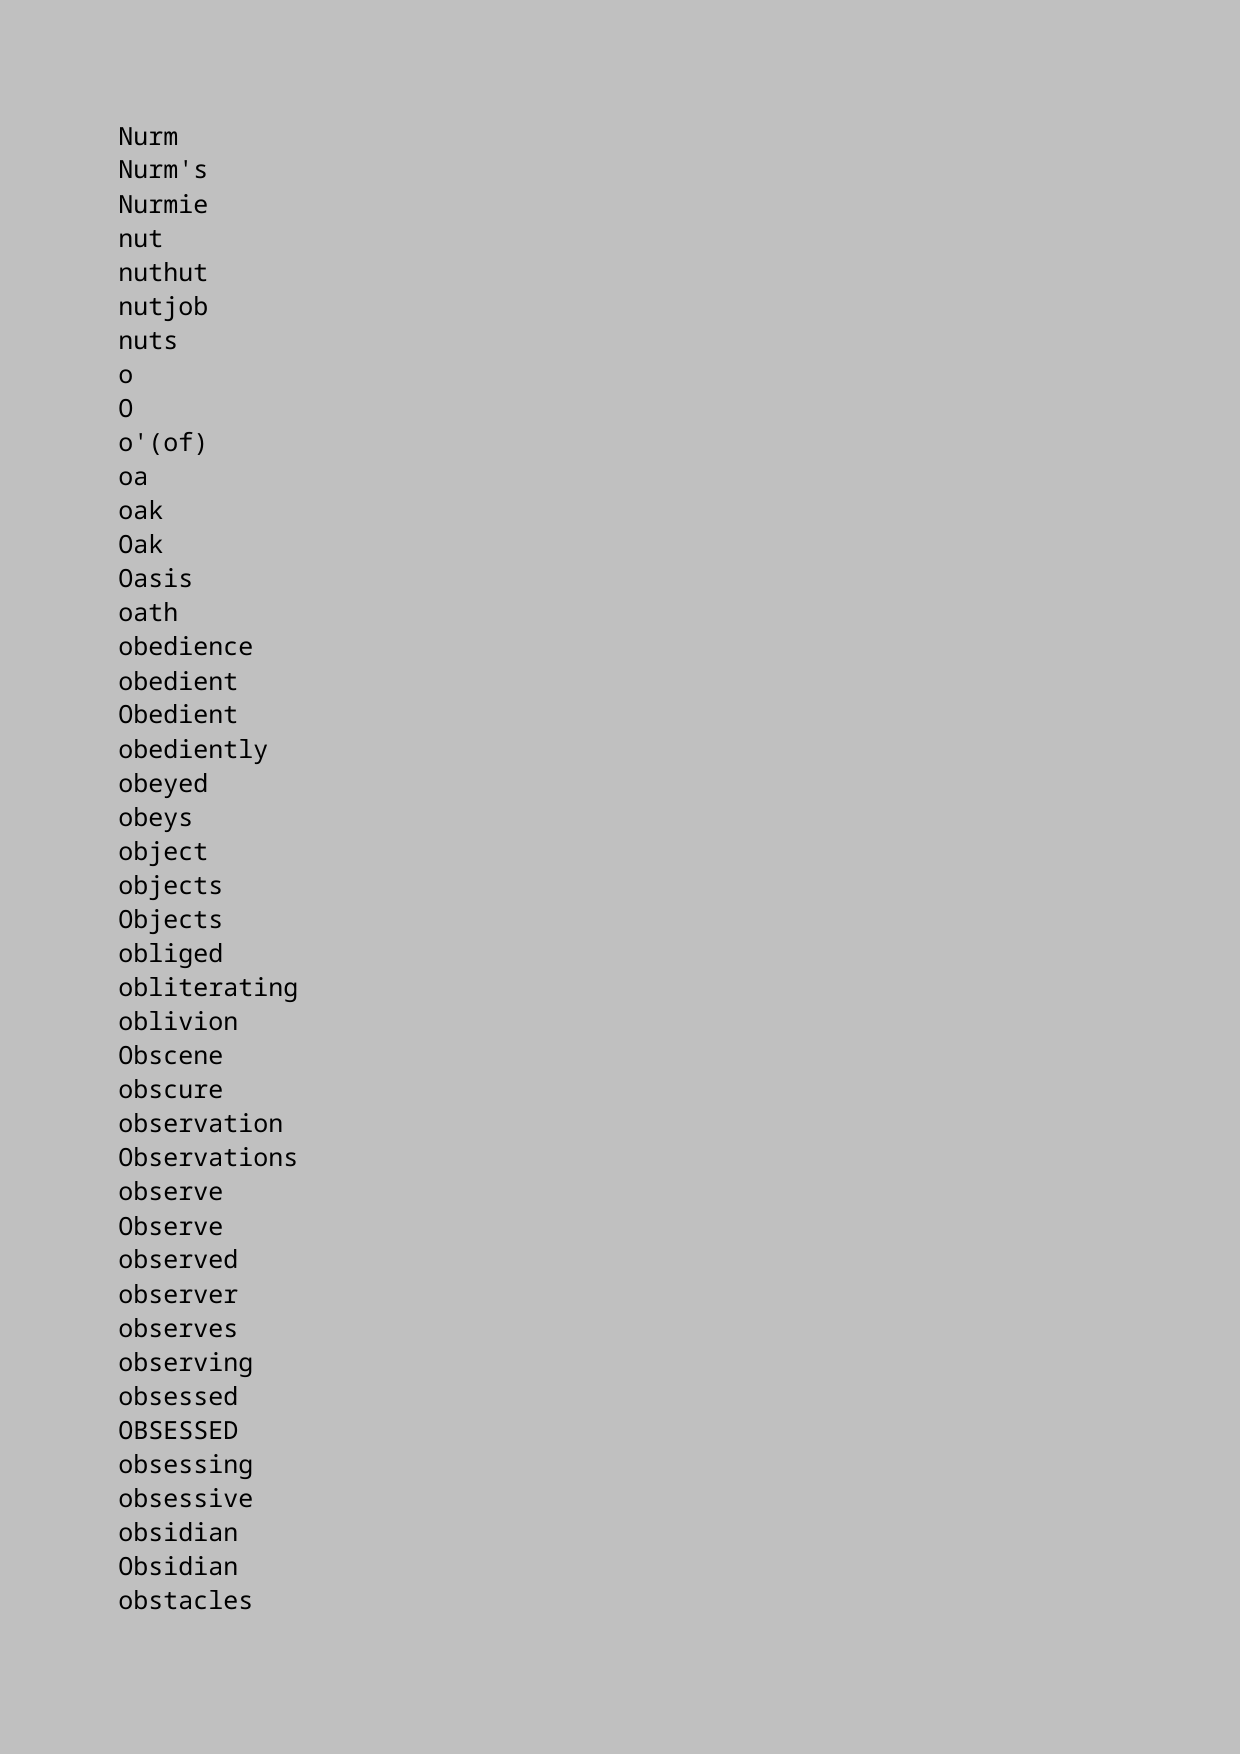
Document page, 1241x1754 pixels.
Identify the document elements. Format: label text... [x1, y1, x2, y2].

text Observe [118, 1208, 1122, 1242]
text observed [118, 1242, 1122, 1276]
text OBSESSED [118, 1412, 1122, 1447]
text oak [118, 493, 1122, 527]
text nut [118, 220, 1122, 254]
text oa [118, 459, 1122, 493]
text obediently [118, 731, 1122, 765]
text Oasis [118, 561, 1122, 595]
text nuts [118, 322, 1122, 357]
text oath [118, 595, 1122, 629]
text oblivion [118, 1004, 1122, 1038]
text obedience [118, 629, 1122, 663]
text nutjob [118, 288, 1122, 322]
text O [118, 391, 1122, 425]
text obedient [118, 663, 1122, 697]
text nuthut [118, 254, 1122, 288]
text obsidian [118, 1515, 1122, 1549]
text observe [118, 1174, 1122, 1208]
text obeyed [118, 765, 1122, 799]
text obstacles [118, 1583, 1122, 1617]
text Nurm [118, 118, 1122, 152]
text obsessed [118, 1378, 1122, 1412]
text Observations [118, 1140, 1122, 1174]
text obscure [118, 1072, 1122, 1106]
text obsessing [118, 1447, 1122, 1481]
text o'(of) [118, 425, 1122, 459]
text Obedient [118, 697, 1122, 731]
text object [118, 833, 1122, 867]
text observing [118, 1344, 1122, 1378]
text obeys [118, 799, 1122, 833]
text Oak [118, 527, 1122, 561]
text observes [118, 1310, 1122, 1344]
text obliterating [118, 970, 1122, 1004]
text Objects [118, 902, 1122, 936]
text objects [118, 867, 1122, 902]
text Nurm's [118, 152, 1122, 186]
text obsessive [118, 1481, 1122, 1515]
text Obscene [118, 1038, 1122, 1072]
text observation [118, 1106, 1122, 1140]
text Nurmie [118, 186, 1122, 220]
text o [118, 357, 1122, 391]
text obliged [118, 936, 1122, 970]
text Obsidian [118, 1549, 1122, 1583]
text observer [118, 1276, 1122, 1310]
